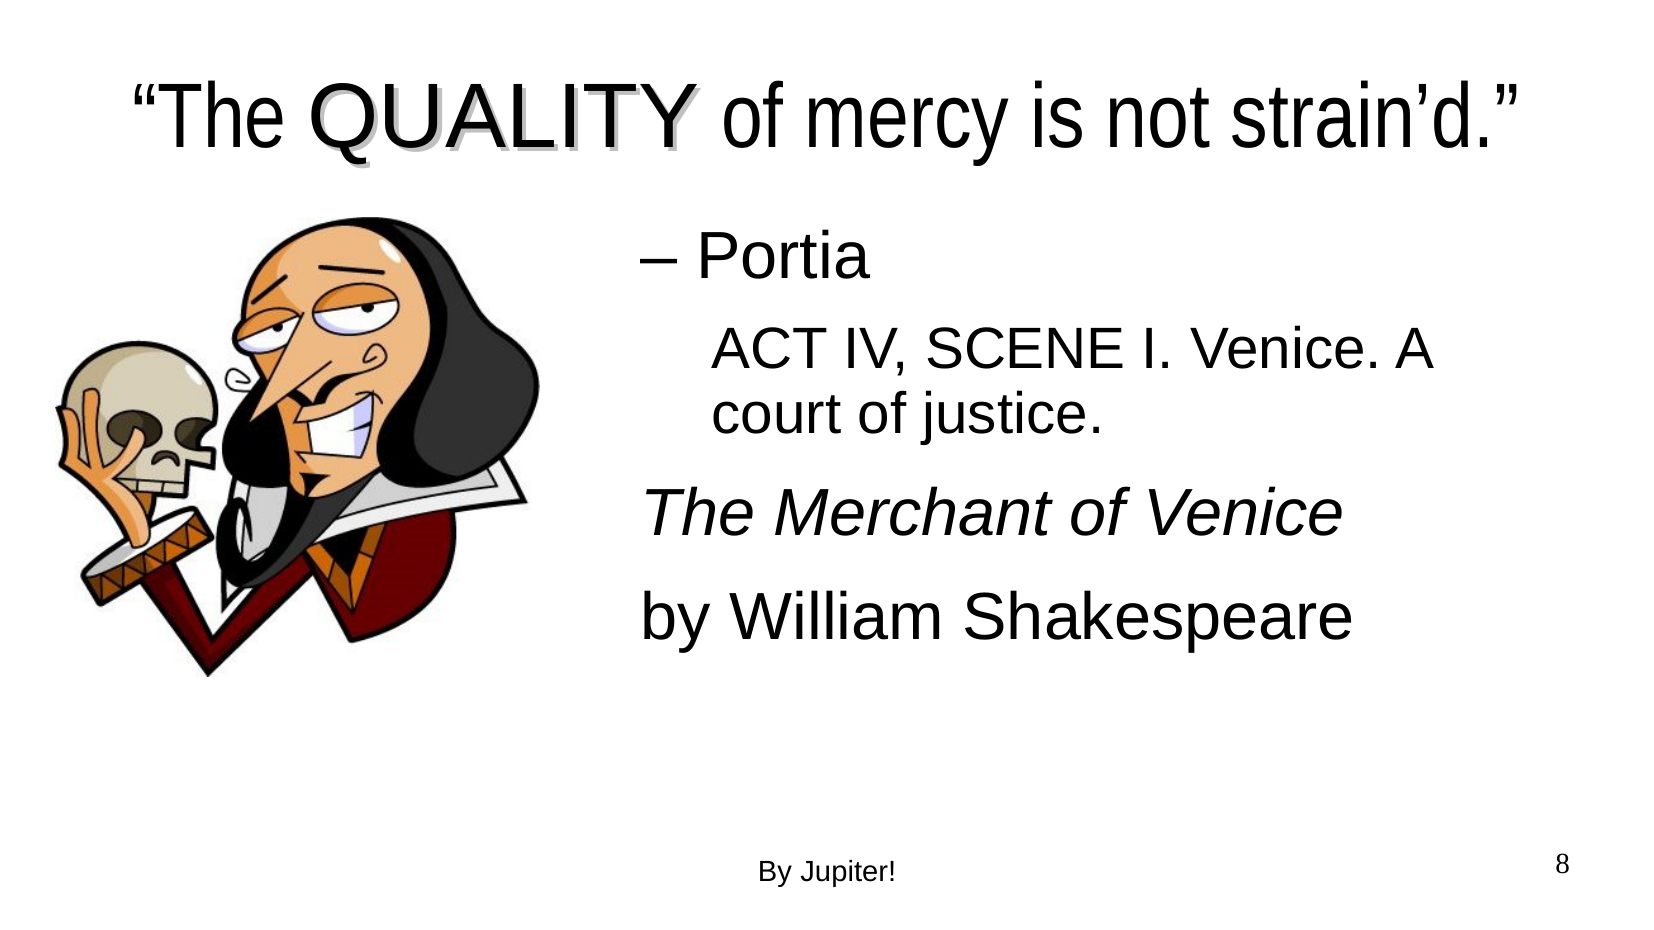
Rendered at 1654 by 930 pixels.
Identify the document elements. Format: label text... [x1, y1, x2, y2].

list – Portia ACT IV, SCENE I. Venice. A court of justice. The Merchant of Venice by William Shakespeare [569, 217, 1571, 757]
picture [55, 217, 540, 677]
title “The QUALITY of mercy is not strain’d.” [82, 37, 1571, 193]
